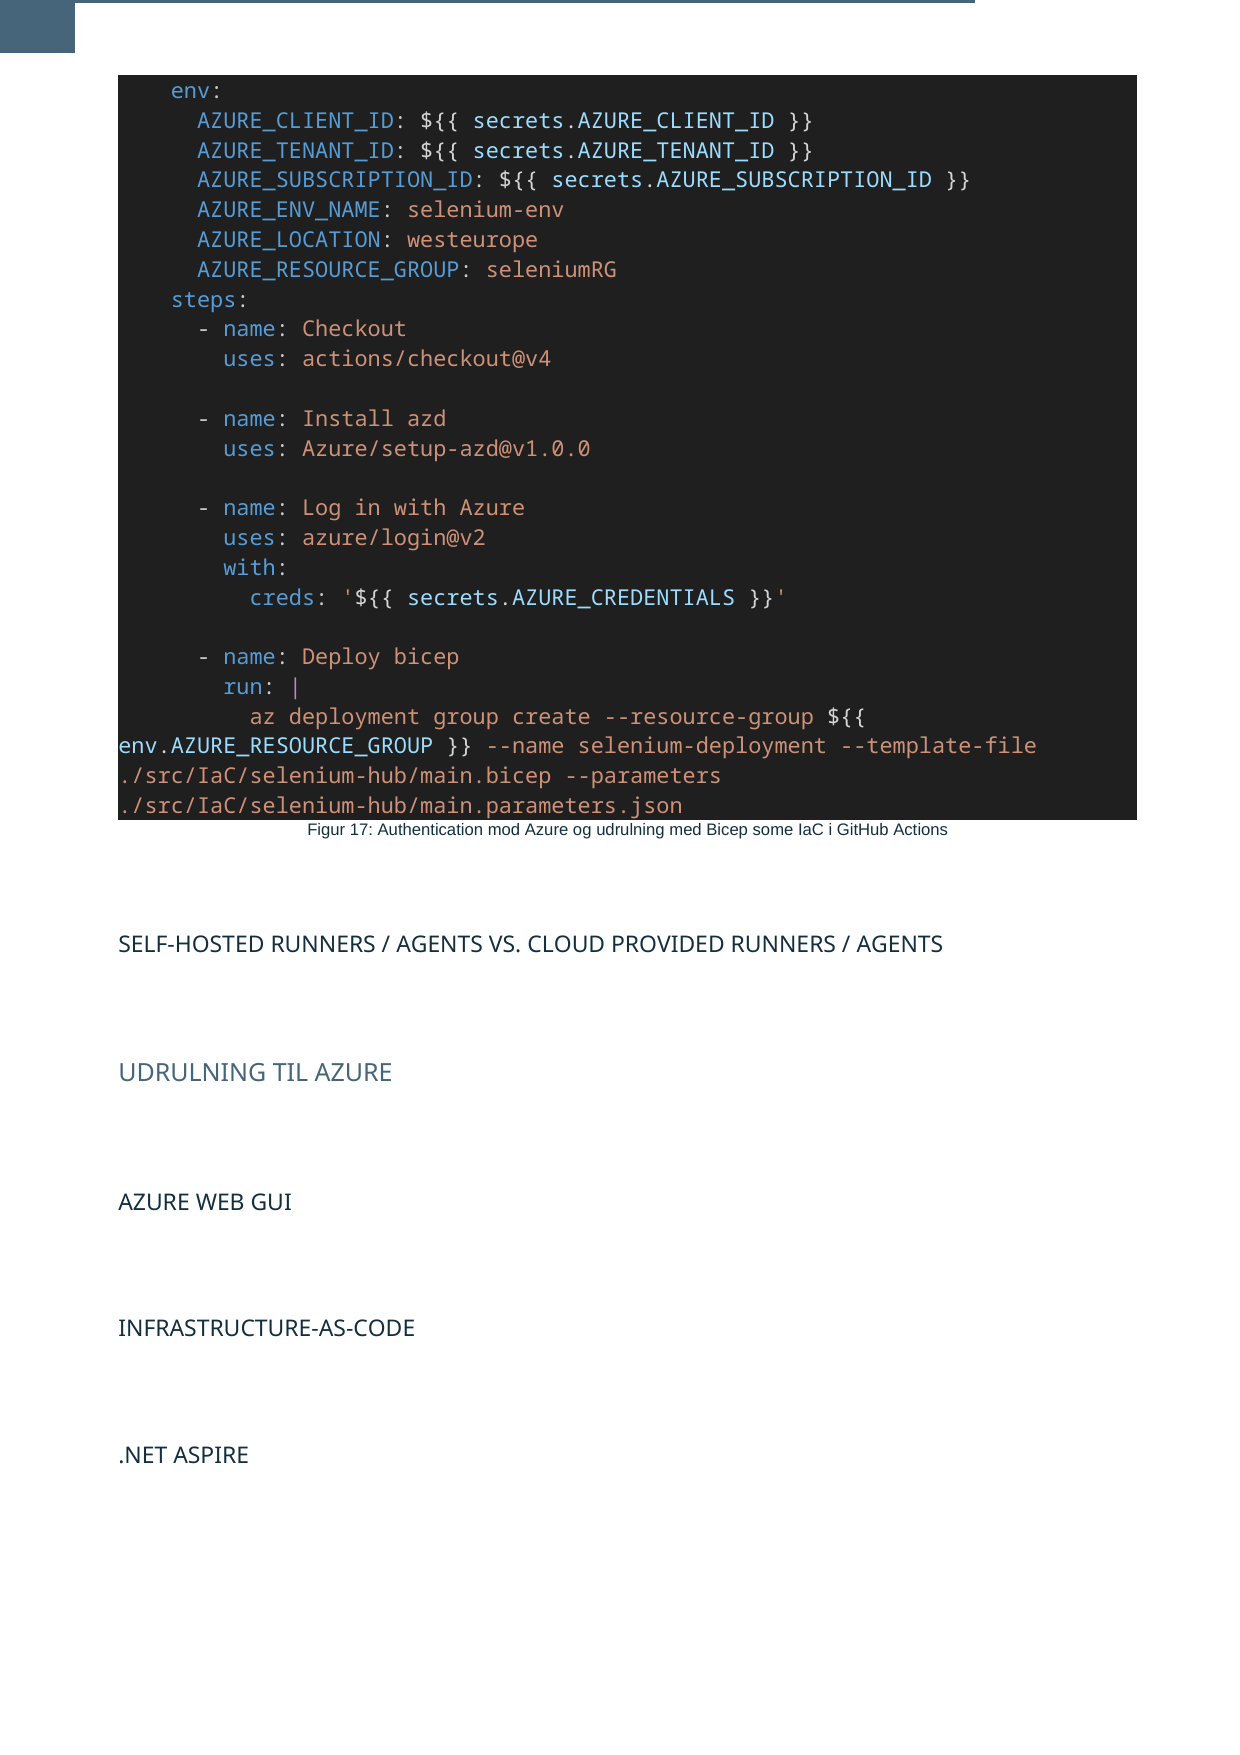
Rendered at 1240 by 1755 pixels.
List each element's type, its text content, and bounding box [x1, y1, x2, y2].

subtitle Infrastructure-as-Code [118, 1312, 1137, 1343]
text AZURE_CLIENT_ID: ${{ secrets.AZURE_CLIENT_ID }} [118, 105, 1137, 134]
text Figur 17: Authentication mod Azure og udrulning med Bicep some IaC i GitHub Actions [118, 820, 1137, 839]
text uses: actions/checkout@v4 [118, 343, 1137, 373]
text AZURE_SUBSCRIPTION_ID: ${{ secrets.AZURE_SUBSCRIPTION_ID }} [118, 164, 1137, 194]
text - name: Deploy bicep [118, 641, 1137, 671]
text uses: azure/login@v2 [118, 522, 1137, 552]
text AZURE_RESOURCE_GROUP: seleniumRG [118, 254, 1137, 283]
subtitle .NET Aspire [118, 1439, 1137, 1470]
subtitle Azure Web GUI [118, 1186, 1137, 1217]
text AZURE_ENV_NAME: selenium-env [118, 194, 1137, 224]
text uses: Azure/setup-azd@v1.0.0 [118, 432, 1137, 462]
subtitle Self-Hosted Runners / Agents vs. Cloud Provided Runners / Agents [118, 928, 1137, 959]
text steps: [118, 283, 1137, 313]
text - name: Checkout [118, 313, 1137, 343]
text AZURE_TENANT_ID: ${{ secrets.AZURE_TENANT_ID }} [118, 134, 1137, 164]
text run: | [118, 671, 1137, 701]
text with: [118, 552, 1137, 581]
text env: [118, 75, 1137, 105]
text az deployment group create --resource-group ${{ env.AZURE_RESOURCE_GROUP }} --name selenium-deployment --template-file ./src/IaC/selenium-hub/main.bicep --parameters ./src/IaC/selenium-hub/main.parameters.json [118, 701, 1137, 820]
text AZURE_LOCATION: westeurope [118, 224, 1137, 254]
subtitle Udrulning til Azure [118, 1055, 1137, 1089]
text - name: Log in with Azure [118, 492, 1137, 522]
text - name: Install azd [118, 403, 1137, 432]
text creds: '${{ secrets.AZURE_CREDENTIALS }}' [118, 581, 1137, 611]
